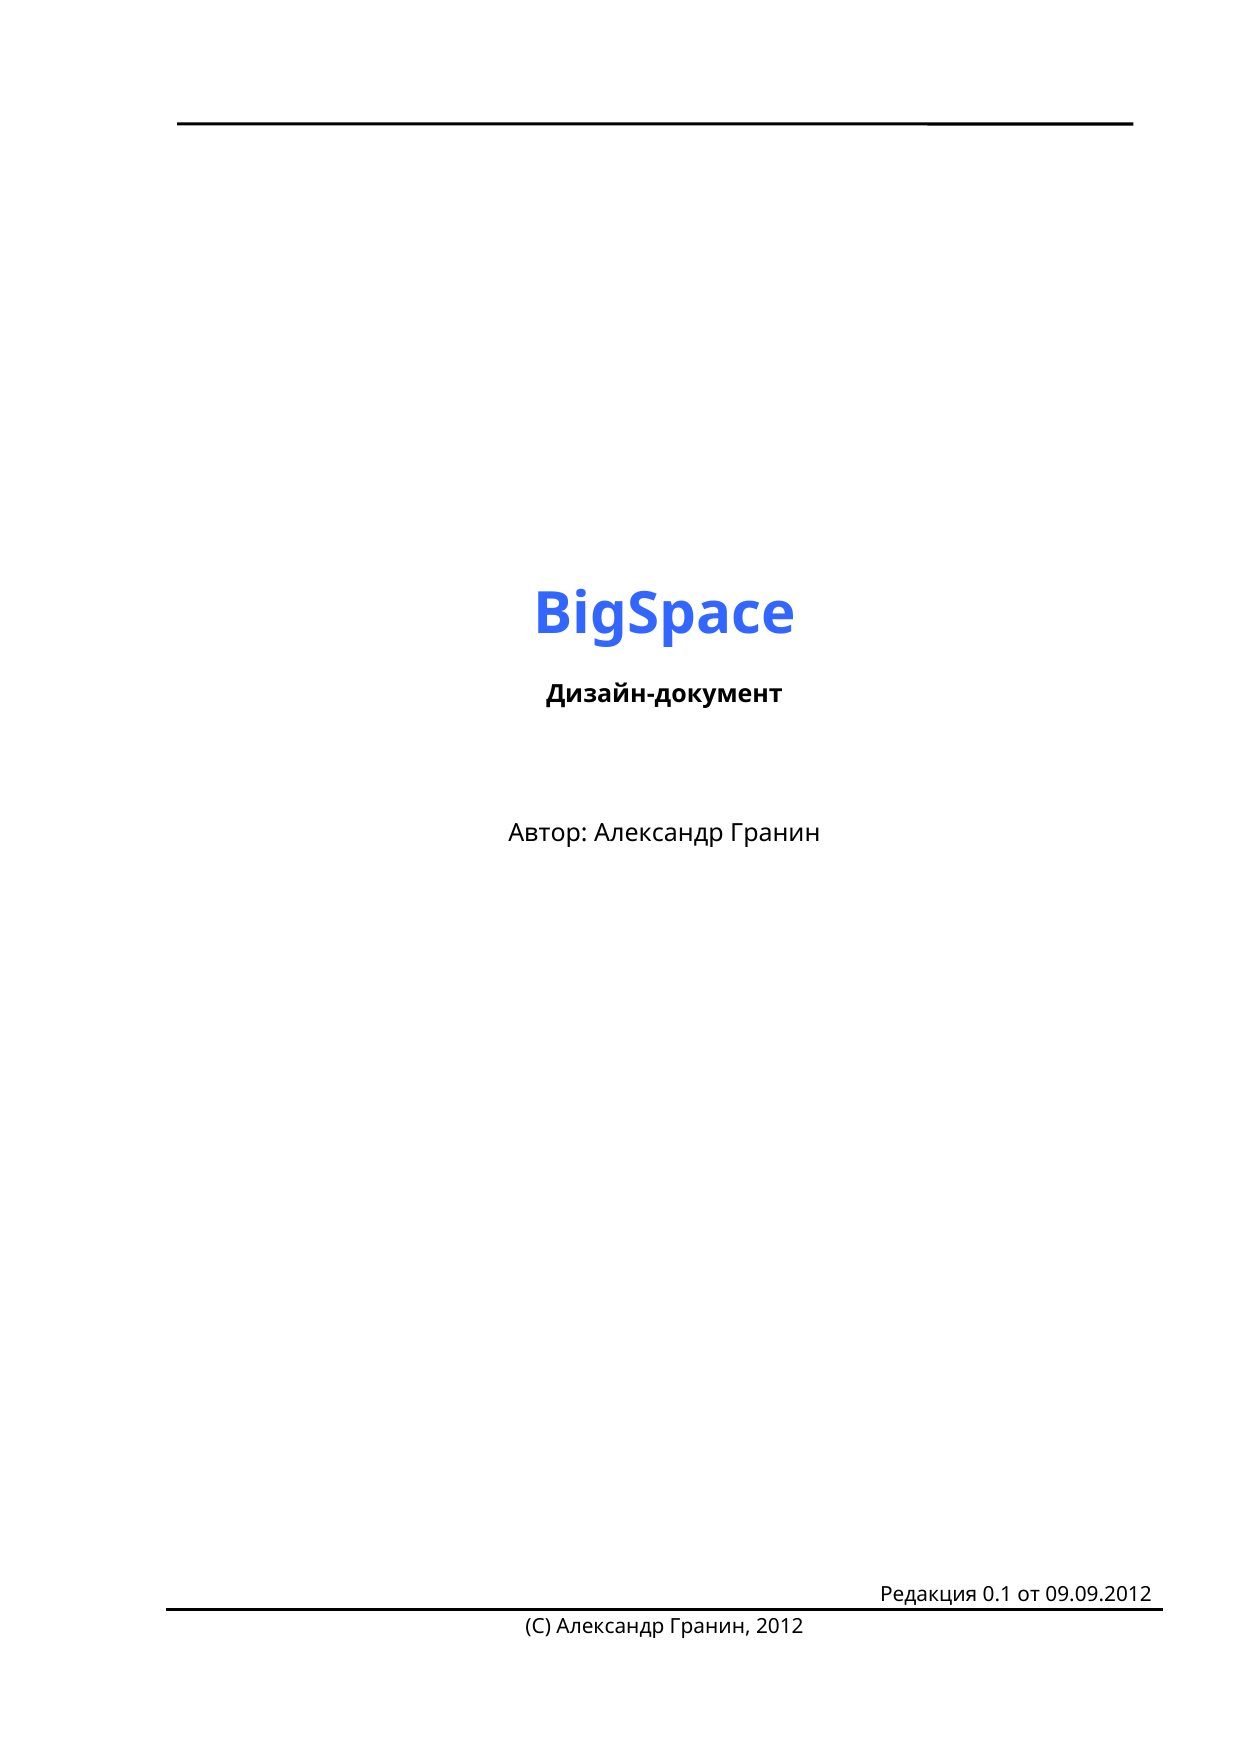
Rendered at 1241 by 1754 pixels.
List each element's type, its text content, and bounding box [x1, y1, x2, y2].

table_header [166, 143, 1163, 272]
table_cell BigSpace [166, 558, 1163, 663]
table_cell Дизайн-документ Автор: Александр Гранин [166, 663, 1163, 862]
table_cell [166, 273, 1163, 558]
